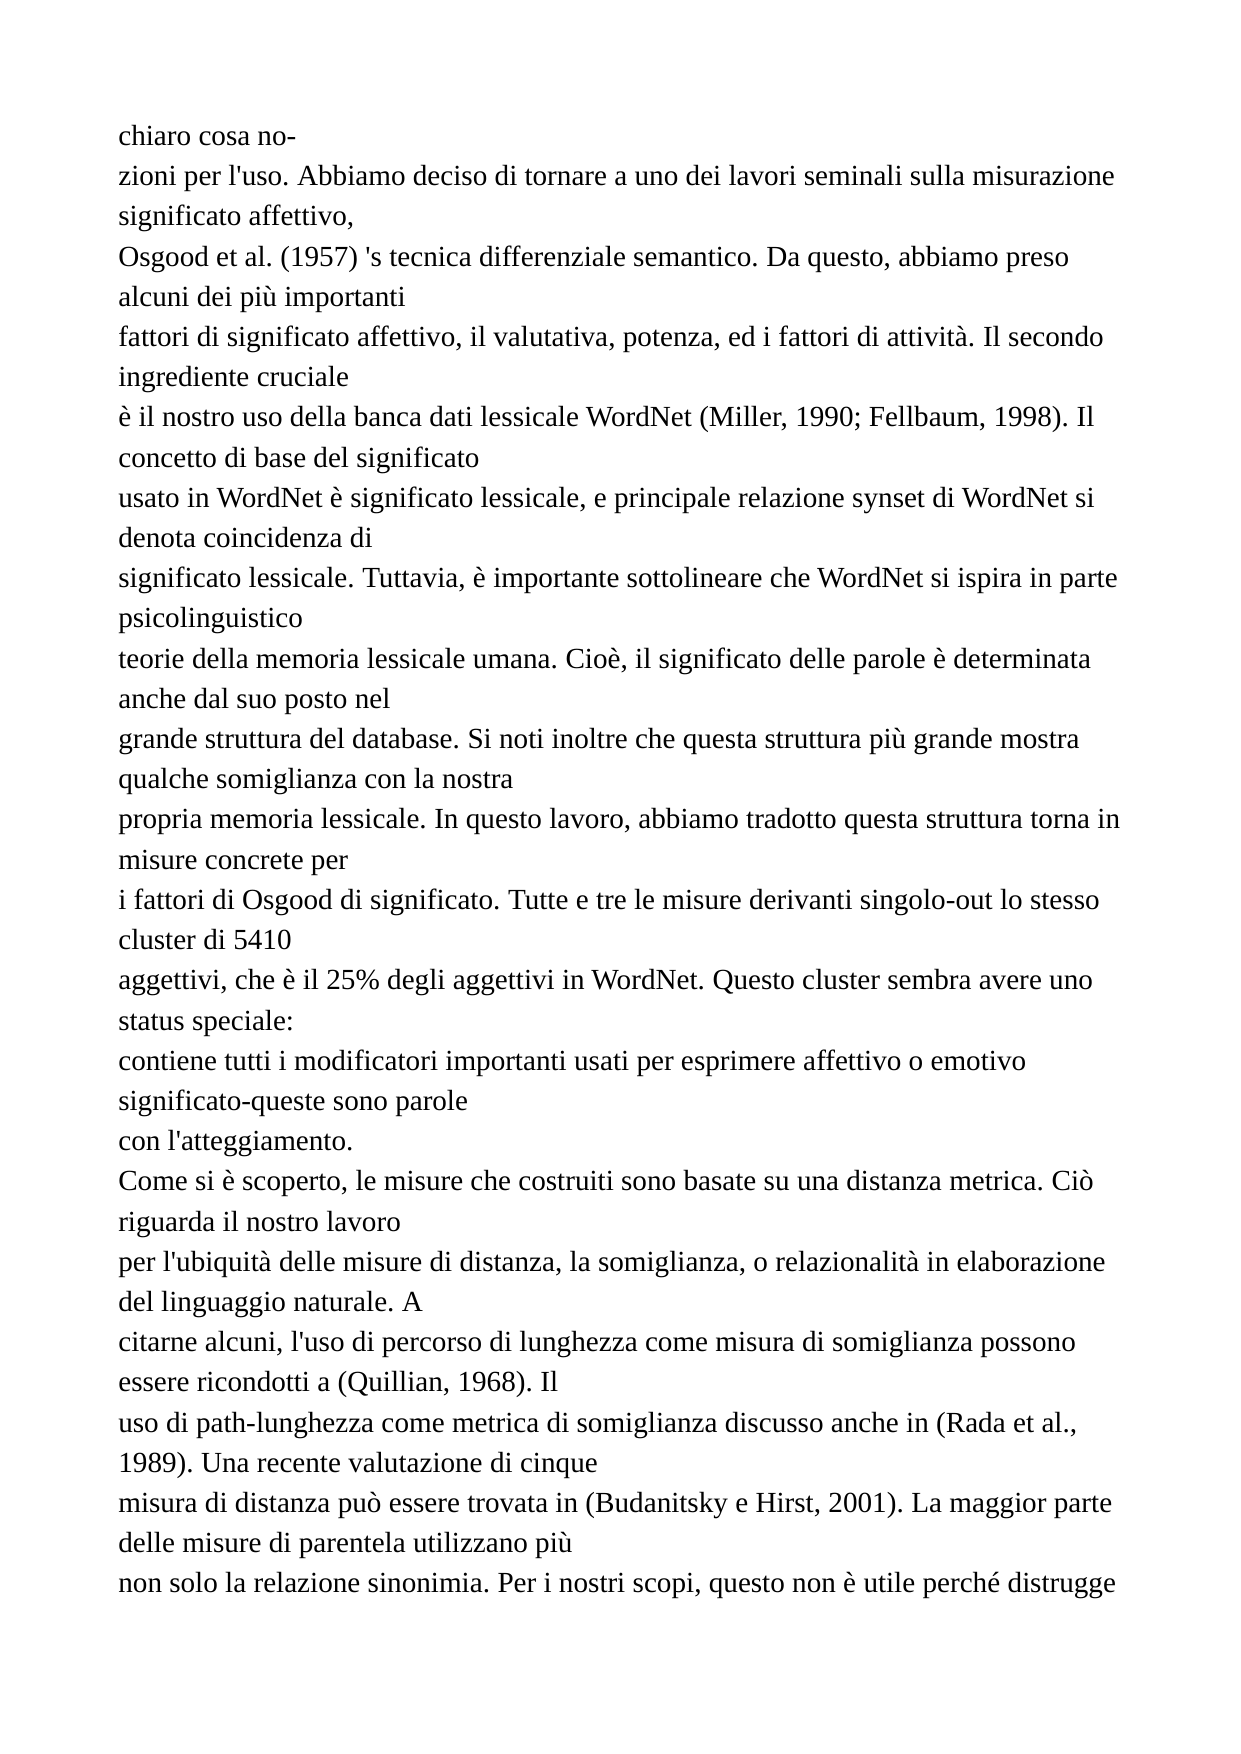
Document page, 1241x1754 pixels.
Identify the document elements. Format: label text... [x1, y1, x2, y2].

text zioni per l'uso. Abbiamo deciso di tornare a uno dei lavori seminali sulla misurazione significato affettivo, [118, 158, 1122, 232]
text chiaro cosa no- [118, 118, 1122, 152]
text contiene tutti i modificatori importanti usati per esprimere affettivo o emotivo significato-queste sono parole [118, 1043, 1122, 1117]
text misura di distanza può essere trovata in (Budanitsky e Hirst, 2001). La maggior parte delle misure di parentela utilizzano più [118, 1485, 1122, 1559]
text grande struttura del database. Si noti inoltre che questa struttura più grande mostra qualche somiglianza con la nostra [118, 721, 1122, 795]
text Come si è scoperto, le misure che costruiti sono basate su una distanza metrica. Ciò riguarda il nostro lavoro [118, 1163, 1122, 1237]
text propria memoria lessicale. In questo lavoro, abbiamo tradotto questa struttura torna in misure concrete per [118, 802, 1122, 875]
text i fattori di Osgood di significato. Tutte e tre le misure derivanti singolo-out lo stesso cluster di 5410 [118, 882, 1122, 956]
text Osgood et al. (1957) 's tecnica differenziale semantico. Da questo, abbiamo preso alcuni dei più importanti [118, 239, 1122, 312]
text citarne alcuni, l'uso di percorso di lunghezza come misura di somiglianza possono essere ricondotti a (Quillian, 1968). Il [118, 1324, 1122, 1398]
text usato in WordNet è significato lessicale, e principale relazione synset di WordNet si denota coincidenza di [118, 480, 1122, 554]
text uso di path-lunghezza come metrica di somiglianza discusso anche in (Rada et al., 1989). Una recente valutazione di cinque [118, 1405, 1122, 1478]
text con l'atteggiamento. [118, 1123, 1122, 1157]
text non solo la relazione sinonimia. Per i nostri scopi, questo non è utile perché distrugge [118, 1566, 1122, 1599]
text aggettivi, che è il 25% degli aggettivi in WordNet. Questo cluster sembra avere uno status speciale: [118, 962, 1122, 1036]
text fattori di significato affettivo, il valutativa, potenza, ed i fattori di attività. Il secondo ingrediente cruciale [118, 319, 1122, 393]
text per l'ubiquità delle misure di distanza, la somiglianza, o relazionalità in elaborazione del linguaggio naturale. A [118, 1244, 1122, 1318]
text significato lessicale. Tuttavia, è importante sottolineare che WordNet si ispira in parte psicolinguistico [118, 560, 1122, 634]
text è il nostro uso della banca dati lessicale WordNet (Miller, 1990; Fellbaum, 1998). Il concetto di base del significato [118, 399, 1122, 473]
text teorie della memoria lessicale umana. Cioè, il significato delle parole è determinata anche dal suo posto nel [118, 641, 1122, 714]
